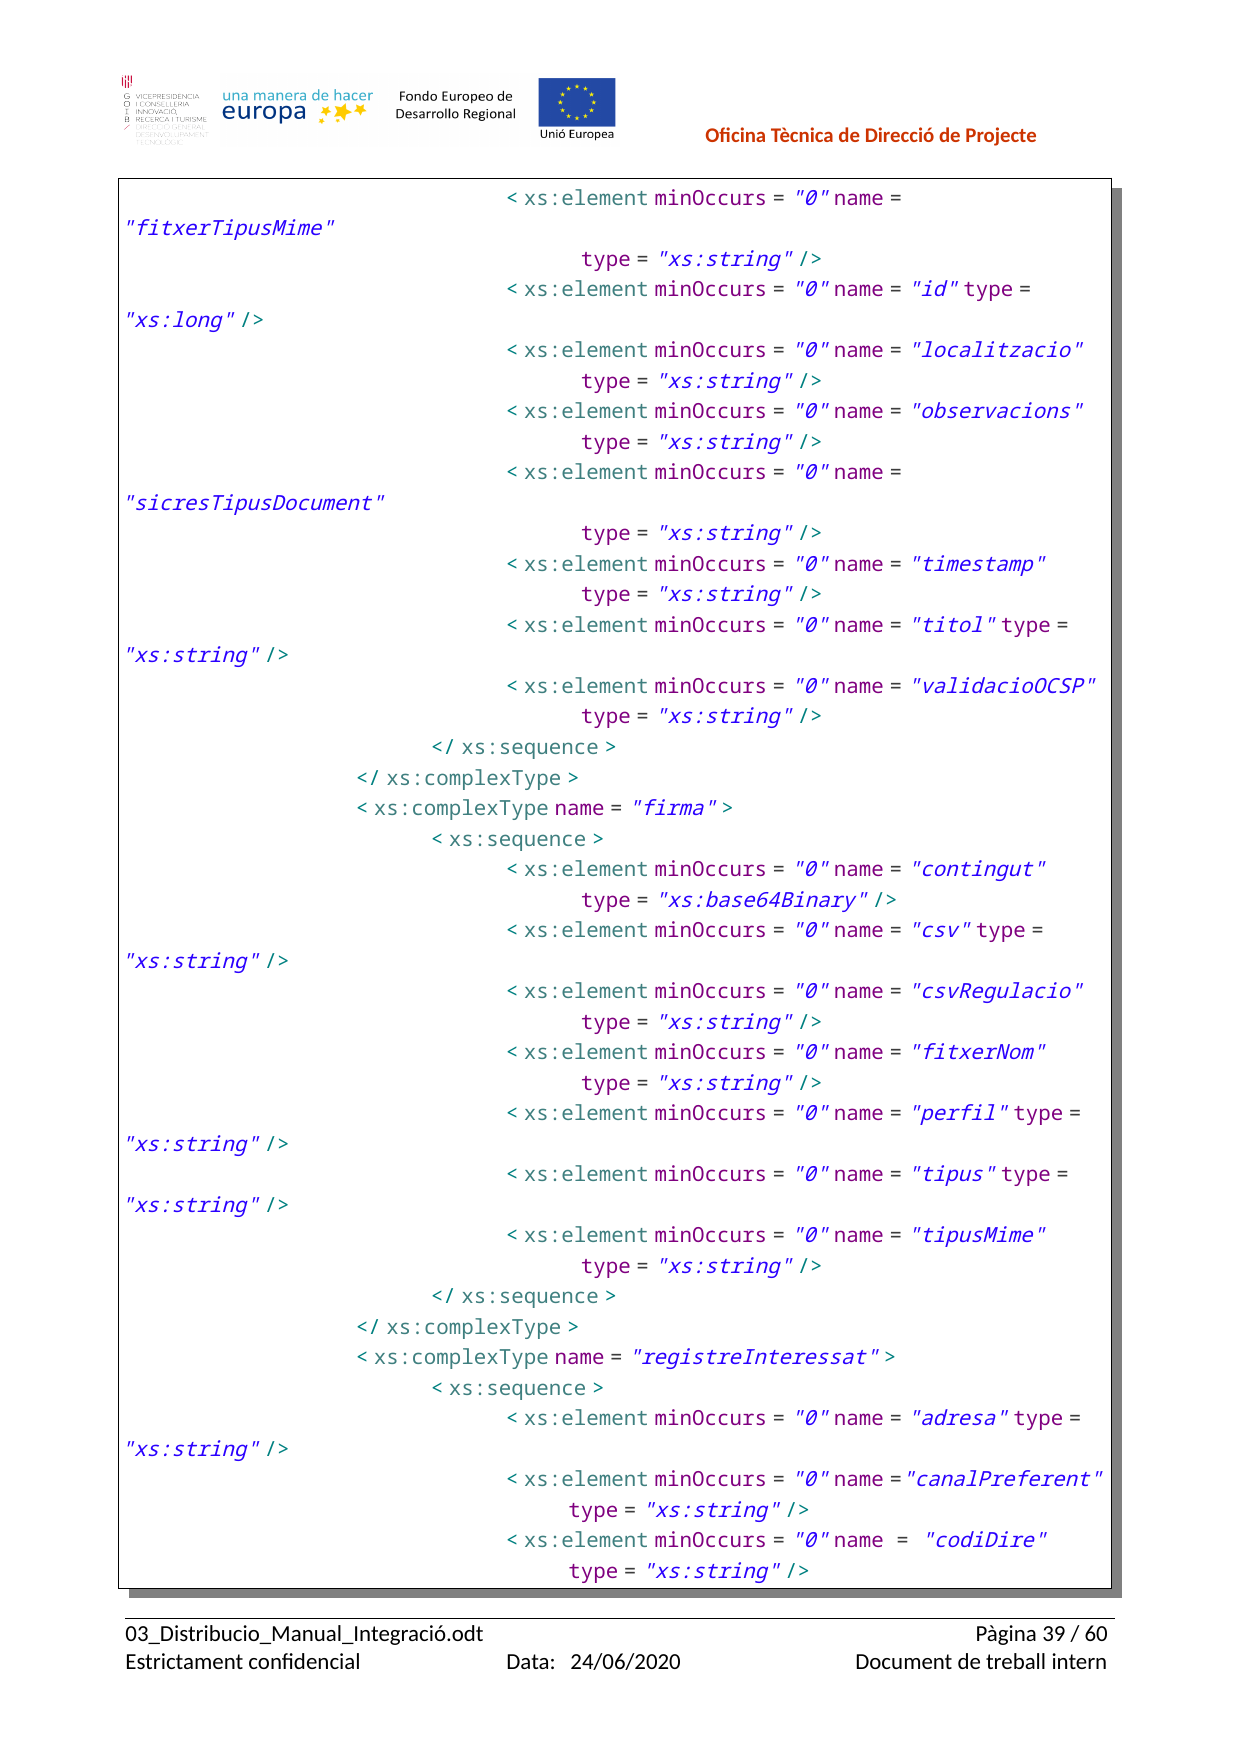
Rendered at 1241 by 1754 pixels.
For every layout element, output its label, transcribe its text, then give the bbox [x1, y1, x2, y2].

text type = "xs:string" /> [119, 422, 1111, 452]
text < xs:element minOccurs = "0" name = "fitxerTipusMime" [119, 179, 1111, 239]
text </ xs:sequence > [119, 1276, 1111, 1307]
text type = "xs:string" /> [119, 239, 1111, 269]
text </ xs:complexType > [119, 1307, 1111, 1337]
text < xs:element minOccurs = "0" name = "id" type = "xs:long" /> [119, 269, 1111, 330]
text < xs:element minOccurs = "0" name = "tipus" type = "xs:string" /> [119, 1154, 1111, 1215]
text < xs:sequence > [119, 1368, 1111, 1398]
picture [118, 73, 213, 147]
text < xs:element minOccurs = "0" name = "validacioOCSP" [119, 666, 1111, 697]
text < xs:element minOccurs = "0" name = "sicresTipusDocument" [119, 452, 1111, 513]
text < xs:element minOccurs = "0" name ="canalPreferent" type = "xs:string" /> [119, 1459, 1111, 1521]
text < xs:element minOccurs = "0" name = "adresa" type = "xs:string" /> [119, 1398, 1111, 1459]
text type = "xs:base64Binary" /> [119, 880, 1111, 910]
text type = "xs:string" /> [119, 361, 1111, 391]
text < xs:element minOccurs = "0" name = "tipusMime" [119, 1215, 1111, 1246]
text </ xs:complexType > [119, 758, 1111, 788]
text type = "xs:string" /> [119, 697, 1111, 727]
text type = "xs:string" /> [119, 1063, 1111, 1093]
text type = "xs:string" /> [119, 1246, 1111, 1276]
text < xs:element minOccurs = "0" name = "contingut" [119, 849, 1111, 880]
picture [219, 73, 621, 147]
text type = "xs:string" /> [119, 574, 1111, 605]
text < xs:element minOccurs = "0" name = "csvRegulacio" [119, 971, 1111, 1002]
text type = "xs:string" /> [119, 1002, 1111, 1032]
text < xs:element minOccurs = "0" name = "codiDire" type = "xs:string" /> [119, 1521, 1111, 1588]
text </ xs:sequence > [119, 727, 1111, 758]
text < xs:element minOccurs = "0" name = "titol" type = "xs:string" /> [119, 605, 1111, 666]
text < xs:element minOccurs = "0" name = "fitxerNom" [119, 1032, 1111, 1063]
text < xs:complexType name = "registreInteressat" > [119, 1337, 1111, 1368]
text < xs:sequence > [119, 819, 1111, 849]
text < xs:element minOccurs = "0" name = "csv" type = "xs:string" /> [119, 910, 1111, 971]
text < xs:element minOccurs = "0" name = "perfil" type = "xs:string" /> [119, 1093, 1111, 1154]
text < xs:element minOccurs = "0" name = "localitzacio" [119, 330, 1111, 361]
text type = "xs:string" /> [119, 513, 1111, 544]
text < xs:element minOccurs = "0" name = "observacions" [119, 391, 1111, 422]
text < xs:complexType name = "firma" > [119, 788, 1111, 819]
text < xs:element minOccurs = "0" name = "timestamp" [119, 544, 1111, 574]
